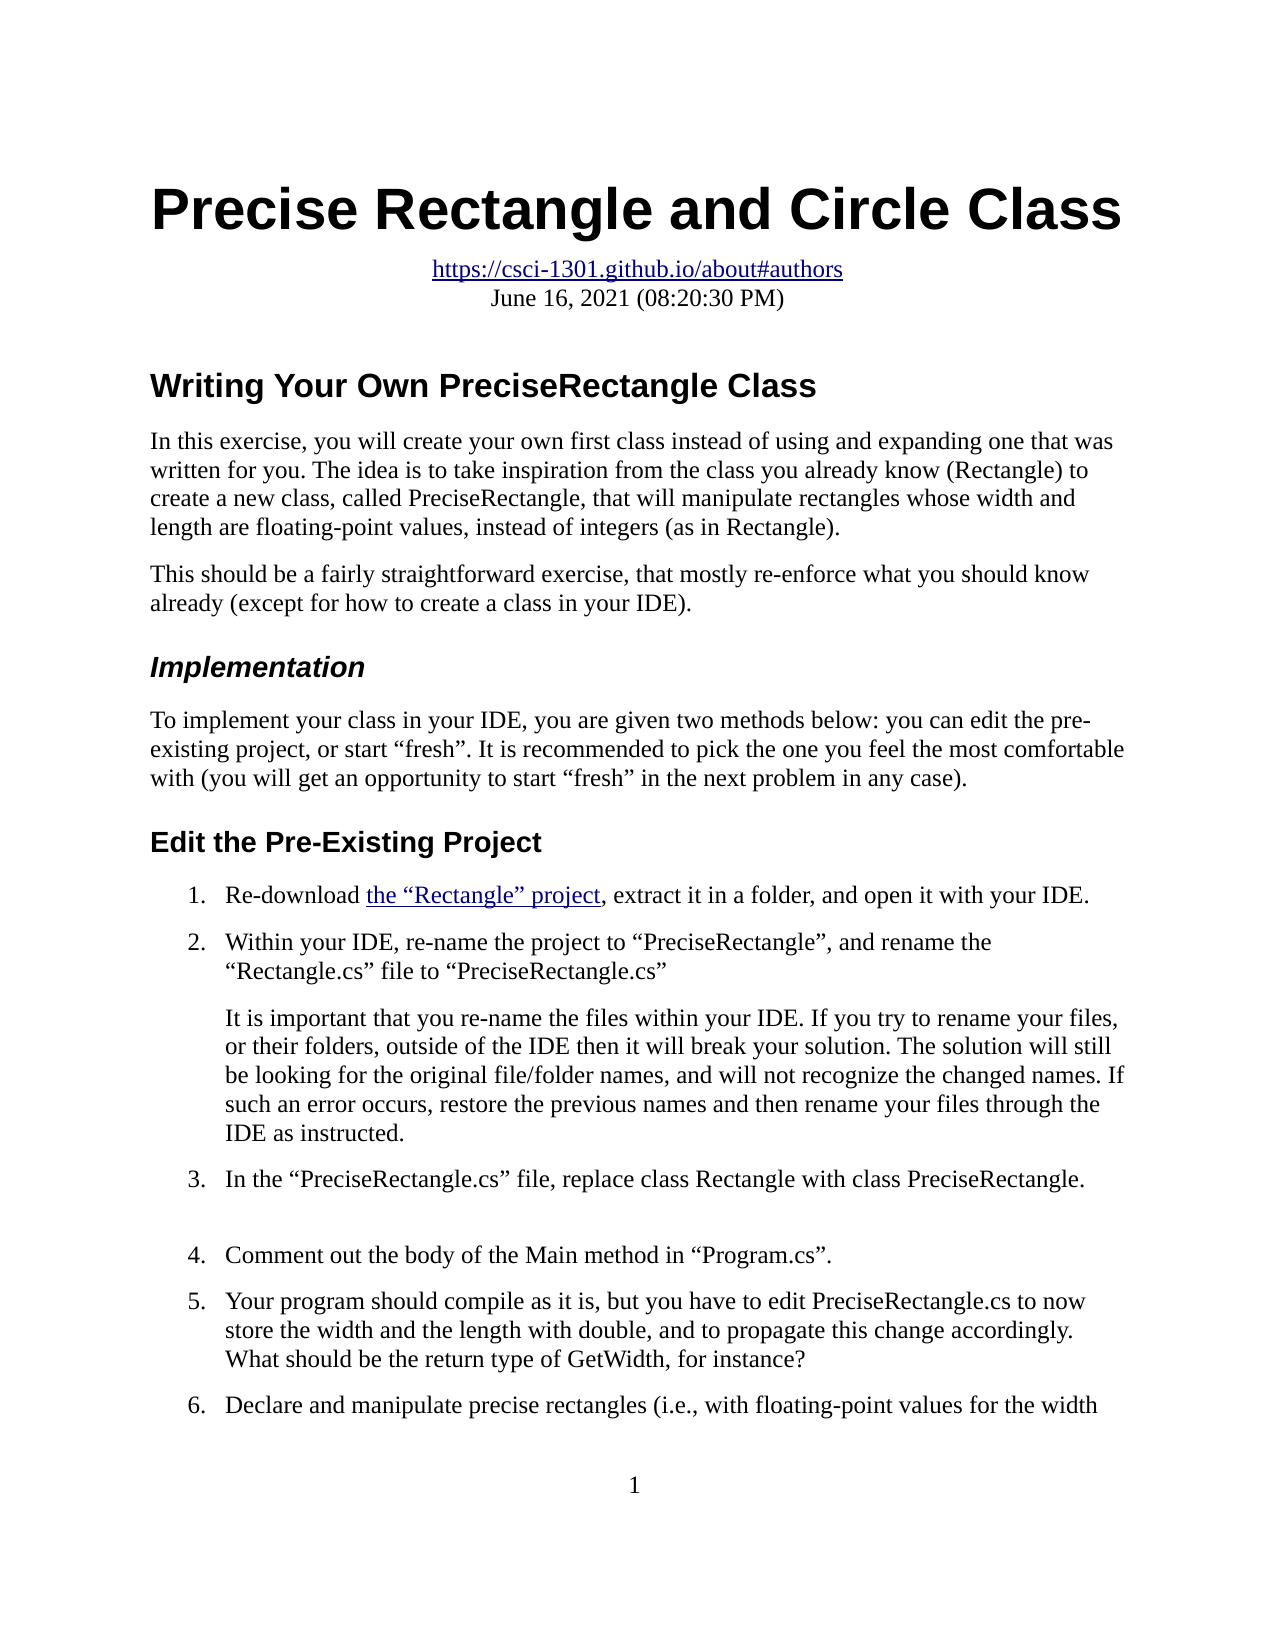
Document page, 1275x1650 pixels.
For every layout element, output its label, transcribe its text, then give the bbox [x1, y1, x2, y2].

subtitle Writing Your Own PreciseRectangle Class [150, 366, 1125, 404]
list Within your IDE, re-name the project to “PreciseRectangle”, and rename the “Rectangle.cs” file to “PreciseRectangle.cs” [187, 927, 1125, 985]
title Precise Rectangle and Circle Class [150, 175, 1125, 242]
list It is important that you re-name the files within your IDE. If you try to rename your files, or their folders, outside of the IDE then it will break your solution. The solution will still be looking for the original file/folder names, and will not recognize the changed names. If such an error occurs, restore the previous names and then rename your files through the IDE as instructed. [187, 1003, 1125, 1146]
subtitle Edit the Pre-Existing Project [150, 826, 1125, 859]
text June 16, 2021 (08:20:30 PM) [150, 283, 1125, 312]
text https://csci-1301.github.io/about#authors [150, 254, 1125, 283]
list Re-download the “Rectangle” project, extract it in a folder, and open it with your IDE. [187, 881, 1125, 909]
text In this exercise, you will create your own first class instead of using and expanding one that was written for you. The idea is to take inspiration from the class you already know (Rectangle) to create a new class, called PreciseRectangle, that will manipulate rectangles whose width and length are floating-point values, instead of integers (as in Rectangle). [150, 426, 1125, 541]
subtitle Implementation [150, 650, 1125, 684]
list Your program should compile as it is, but you have to edit PreciseRectangle.cs to now store the width and the length with double, and to propagate this change accordingly. What should be the return type of GetWidth, for instance? [187, 1286, 1125, 1373]
list Declare and manipulate precise rectangles (i.e., with floating-point values for the width [187, 1391, 1125, 1419]
text To implement your class in your IDE, you are given two methods below: you can edit the pre-existing project, or start “fresh”. It is recommended to pick the one you feel the most comfortable with (you will get an opportunity to start “fresh” in the next problem in any case). [150, 705, 1125, 792]
list In the “PreciseRectangle.cs” file, replace class Rectangle with class PreciseRectangle. [187, 1164, 1125, 1222]
list Comment out the body of the Main method in “Program.cs”. [187, 1240, 1125, 1268]
text This should be a fairly straightforward exercise, that mostly re-enforce what you should know already (except for how to create a class in your IDE). [150, 559, 1125, 616]
